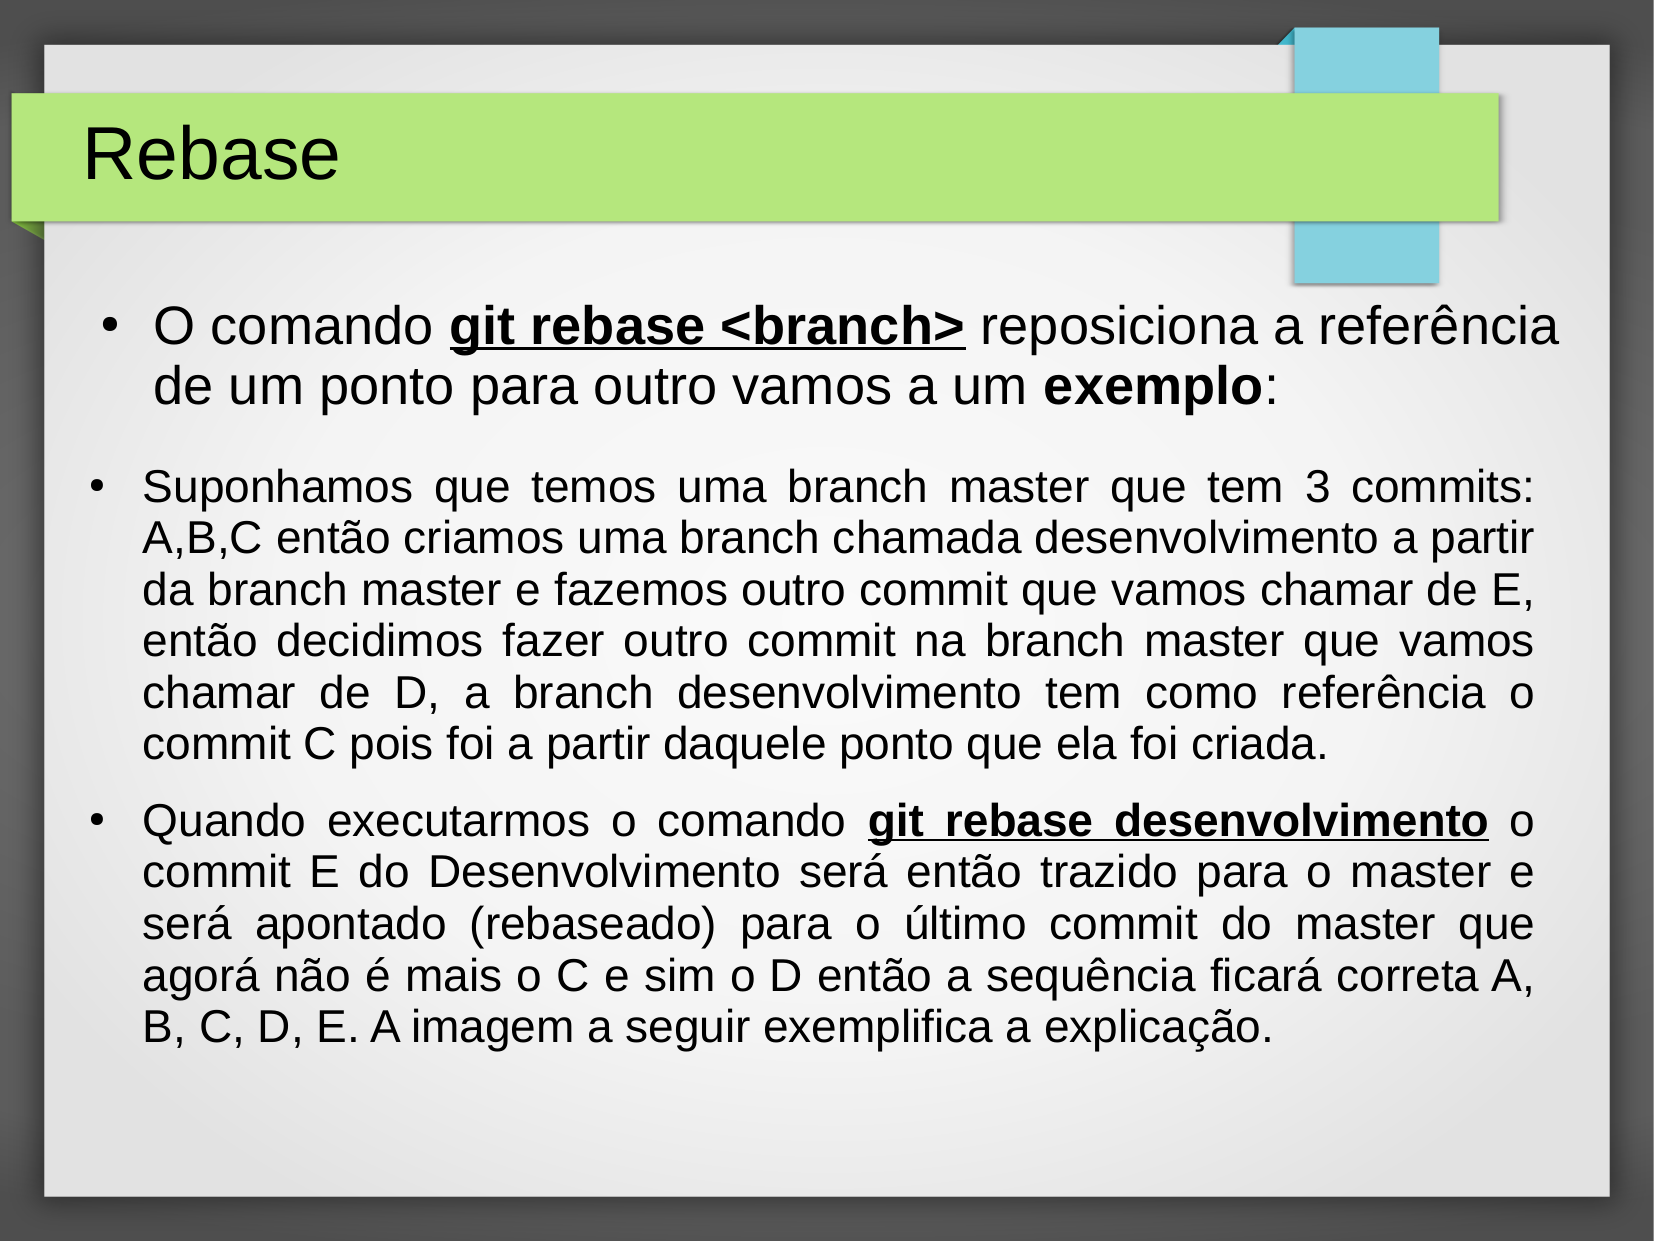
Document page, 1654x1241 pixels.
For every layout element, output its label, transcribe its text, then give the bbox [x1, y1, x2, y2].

list Suponhamos que temos uma branch master que tem 3 commits: A,B,C então criamos uma branch chamada desenvolvimento a partir da branch master e fazemos outro commit que vamos chamar de E, então decidimos fazer outro commit na branch master que vamos chamar de D, a branch desenvolvimento tem como referência o commit C pois foi a partir daquele ponto que ela foi criada. Quando executarmos o comando git rebase desenvolvimento o commit E do Desenvolvimento será então trazido para o master e será apontado (rebaseado) para o último commit do master que agorá não é mais o C e sim o D então a sequência ficará correta A, B, C, D, E. A imagem a seguir exemplifica a explicação. [82, 460, 1536, 1075]
title Rebase [82, 94, 1264, 213]
list O comando git rebase <branch> reposiciona a referência de um ponto para outro vamos a um exemplo: [82, 295, 1571, 461]
picture [0, 0, 1654, 1241]
